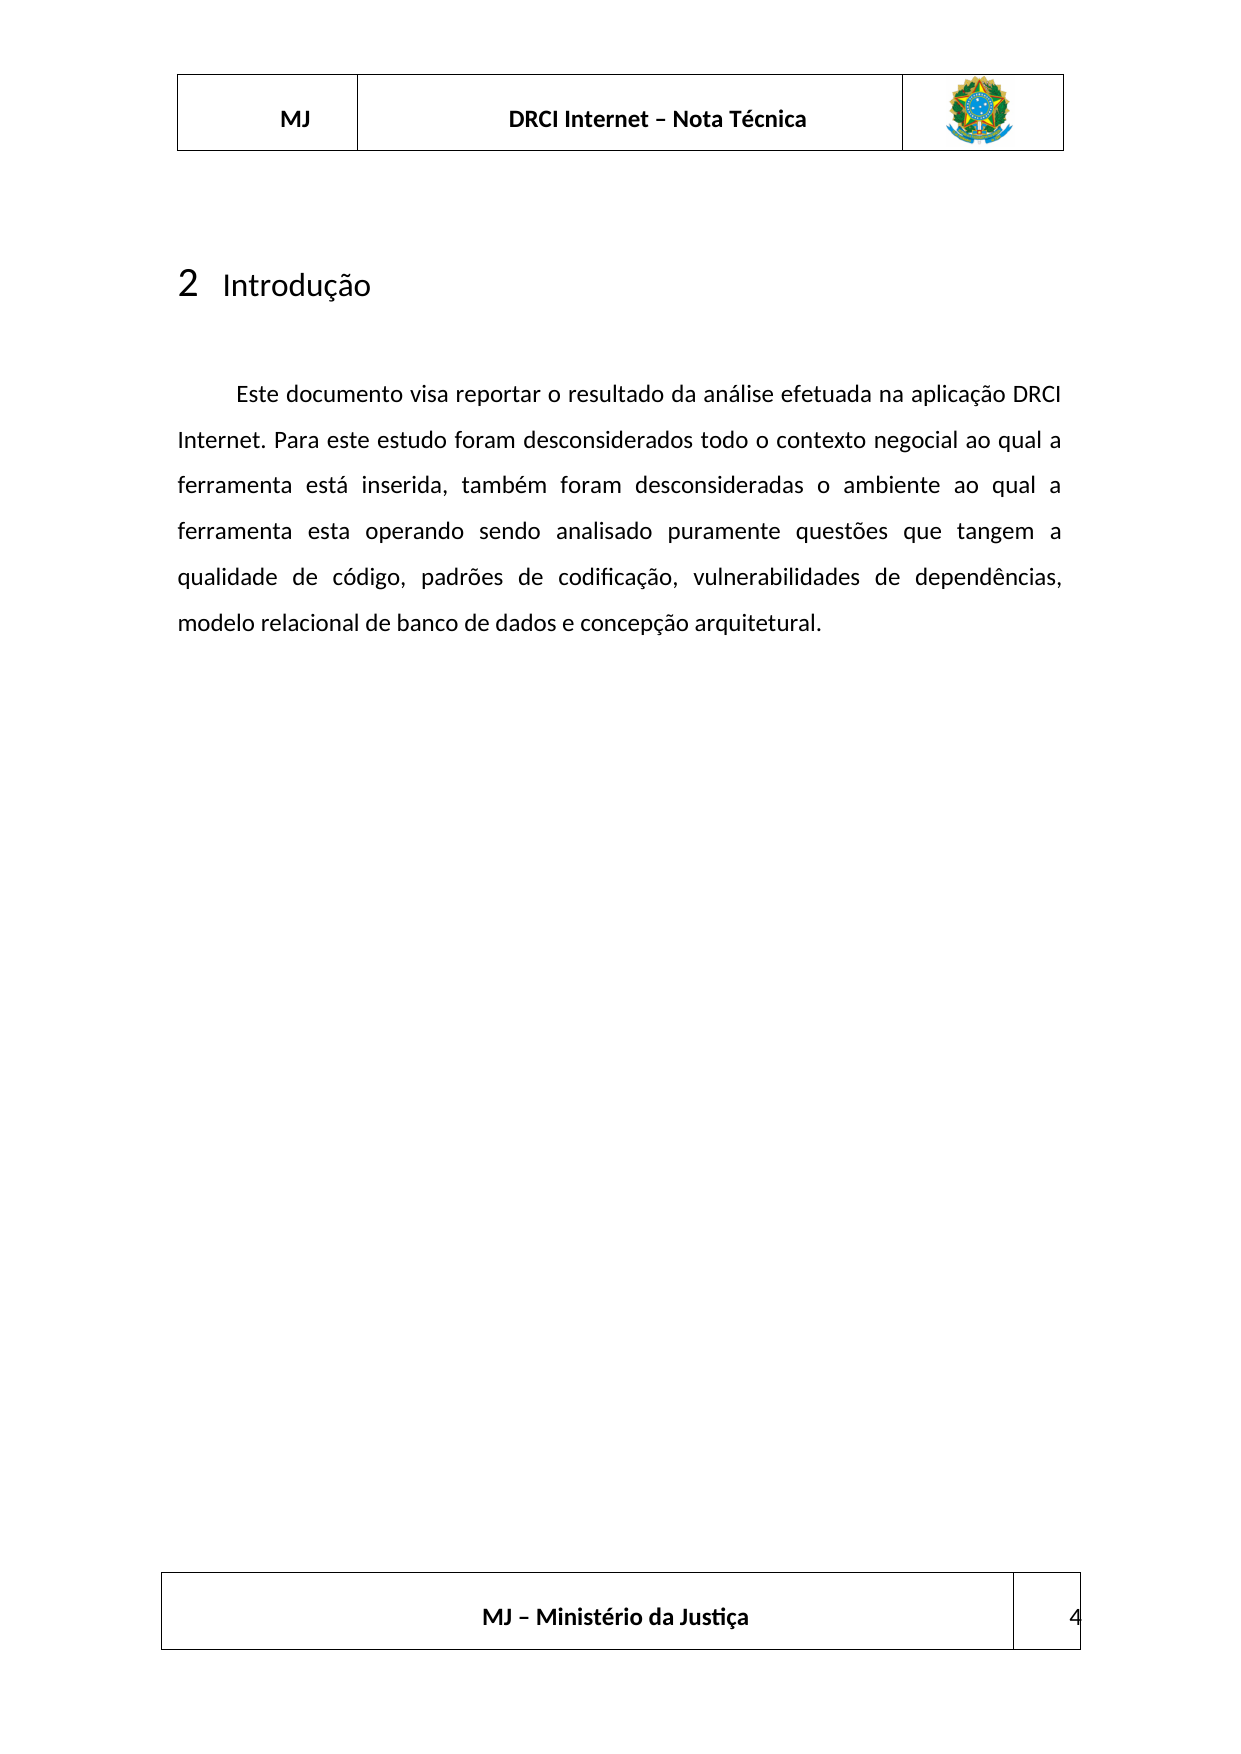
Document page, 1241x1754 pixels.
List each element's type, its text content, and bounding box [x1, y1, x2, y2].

picture [944, 75, 1020, 149]
subtitle Introdução [177, 256, 1063, 307]
text Este documento visa reportar o resultado da análise efetuada na aplicação DRCI Internet. Para este estudo foram desconsiderados todo o contexto negocial ao qual a ferramenta está inserida, também foram desconsideradas o ambiente ao qual a ferramenta esta operando sendo analisado puramente questões que tangem a qualidade de código, padrões de codificação, vulnerabilidades de dependências, modelo relacional de banco de dados e concepção arquitetural. [177, 378, 1063, 637]
